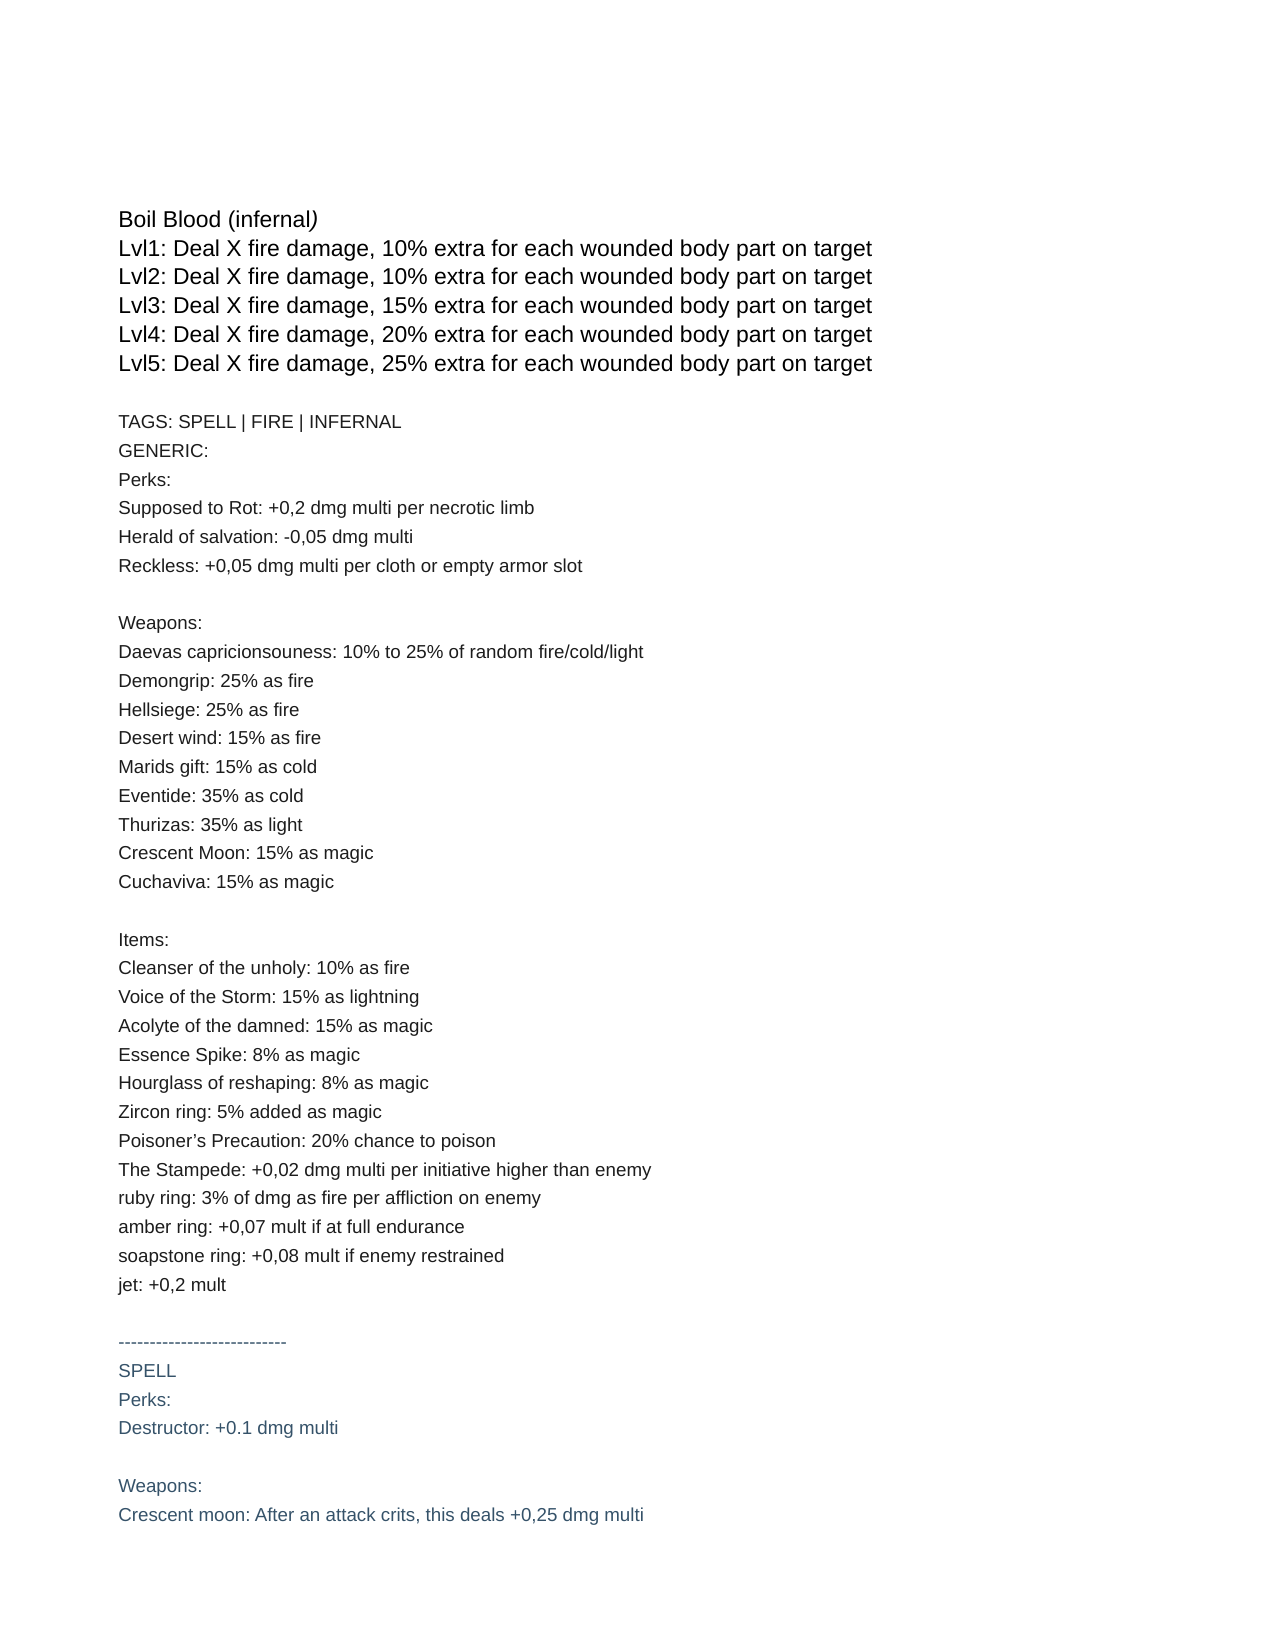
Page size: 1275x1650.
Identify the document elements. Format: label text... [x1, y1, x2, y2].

text TAGS: SPELL | FIRE | INFERNAL GENERIC: Perks: [118, 406, 1157, 492]
text Essence Spike: 8% as magic [118, 1038, 1157, 1067]
text Crescent moon: After an attack crits, this deals +0,25 dmg multi [118, 1498, 1157, 1527]
text Lvl3: Deal X fire damage, 15% extra for each wounded body part on target [118, 291, 1157, 319]
text --------------------------- SPELL Perks: Destructor: +0.1 dmg multi [118, 1297, 1157, 1441]
text Cuchaviva: 15% as magic [118, 866, 1157, 894]
text Hourglass of reshaping: 8% as magic [118, 1067, 1157, 1096]
text Cleanser of the unholy: 10% as fire [118, 952, 1157, 981]
text Supposed to Rot: +0,2 dmg multi per necrotic limb [118, 492, 1157, 521]
text Lvl1: Deal X fire damage, 10% extra for each wounded body part on target [118, 233, 1157, 262]
text Eventide: 35% as cold [118, 779, 1157, 808]
text Weapons: [118, 607, 1157, 636]
text ruby ring: 3% of dmg as fire per affliction on enemy [118, 1182, 1157, 1211]
text Lvl4: Deal X fire damage, 20% extra for each wounded body part on target [118, 319, 1157, 348]
text The Stampede: +0,02 dmg multi per initiative higher than enemy [118, 1153, 1157, 1182]
text Voice of the Storm: 15% as lightning [118, 981, 1157, 1009]
text Herald of salvation: -0,05 dmg multi [118, 521, 1157, 549]
text Hellsiege: 25% as fire [118, 693, 1157, 722]
text Boil Blood (infernal) [118, 204, 1157, 233]
text Thurizas: 35% as light [118, 808, 1157, 837]
text Acolyte of the damned: 15% as magic [118, 1009, 1157, 1038]
text Crescent Moon: 15% as magic [118, 837, 1157, 866]
text Lvl2: Deal X fire damage, 10% extra for each wounded body part on target [118, 262, 1157, 291]
text Lvl5: Deal X fire damage, 25% extra for each wounded body part on target [118, 348, 1157, 377]
text jet: +0,2 mult [118, 1268, 1157, 1297]
text Weapons: [118, 1469, 1157, 1498]
text Marids gift: 15% as cold [118, 751, 1157, 779]
text amber ring: +0,07 mult if at full endurance [118, 1211, 1157, 1239]
text Reckless: +0,05 dmg multi per cloth or empty armor slot [118, 549, 1157, 578]
text Daevas capricionsouness: 10% to 25% of random fire/cold/light [118, 636, 1157, 664]
text Desert wind: 15% as fire [118, 722, 1157, 751]
text Items: [118, 923, 1157, 952]
text Demongrip: 25% as fire [118, 664, 1157, 693]
text Zircon ring: 5% added as magic Poisoner’s Precaution: 20% chance to poison [118, 1096, 1157, 1153]
text soapstone ring: +0,08 mult if enemy restrained [118, 1239, 1157, 1268]
